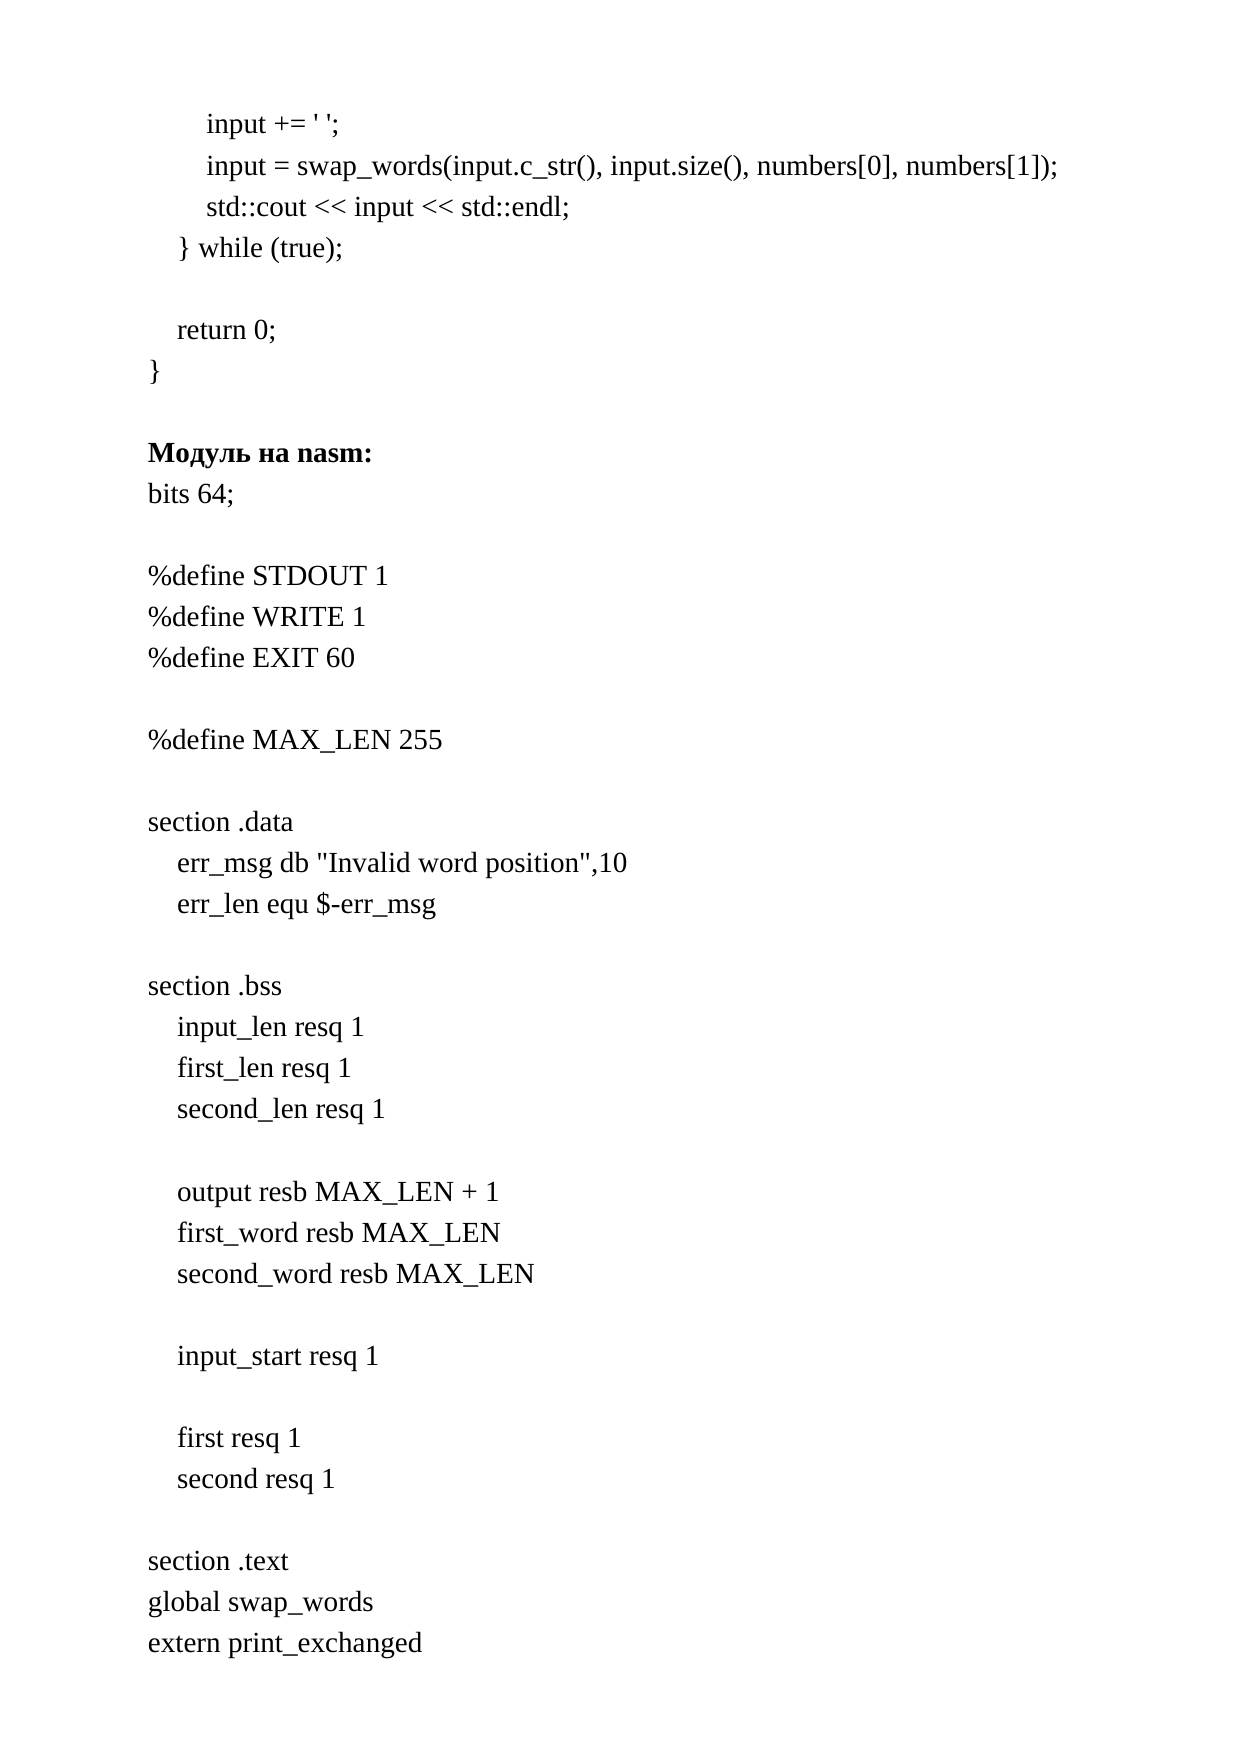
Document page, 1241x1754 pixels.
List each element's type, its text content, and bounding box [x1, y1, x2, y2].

text %define MAX_LEN 255 [148, 722, 1181, 756]
text first_len resq 1 [148, 1051, 1181, 1084]
text second_word resb MAX_LEN [148, 1256, 1181, 1289]
text section .data [148, 804, 1181, 838]
text %define WRITE 1 [148, 599, 1181, 633]
text output resb MAX_LEN + 1 [148, 1174, 1181, 1207]
text input = swap_words(input.c_str(), input.size(), numbers[0], numbers[1]); [148, 148, 1181, 181]
text bits 64; [148, 476, 1181, 509]
text input_start resq 1 [148, 1338, 1181, 1371]
text %define EXIT 60 [148, 640, 1181, 674]
text std::cout << input << std::endl; [148, 189, 1181, 222]
text input += ' '; [148, 107, 1181, 140]
text err_len equ $-err_msg [148, 886, 1181, 920]
text global swap_words [148, 1584, 1181, 1618]
text section .text [148, 1543, 1181, 1577]
text second resq 1 [148, 1461, 1181, 1494]
text section .bss [148, 968, 1181, 1002]
text input_len resq 1 [148, 1009, 1181, 1043]
text first_word resb MAX_LEN [148, 1215, 1181, 1248]
text first resq 1 [148, 1420, 1181, 1453]
text } [148, 353, 1181, 386]
text extern print_exchanged [148, 1625, 1181, 1659]
text %define STDOUT 1 [148, 558, 1181, 592]
text err_msg db "Invalid word position",10 [148, 845, 1181, 879]
text } while (true); [148, 230, 1181, 263]
text second_len resq 1 [148, 1092, 1181, 1125]
text return 0; [148, 312, 1181, 345]
text Модуль на nasm: [148, 435, 1181, 468]
